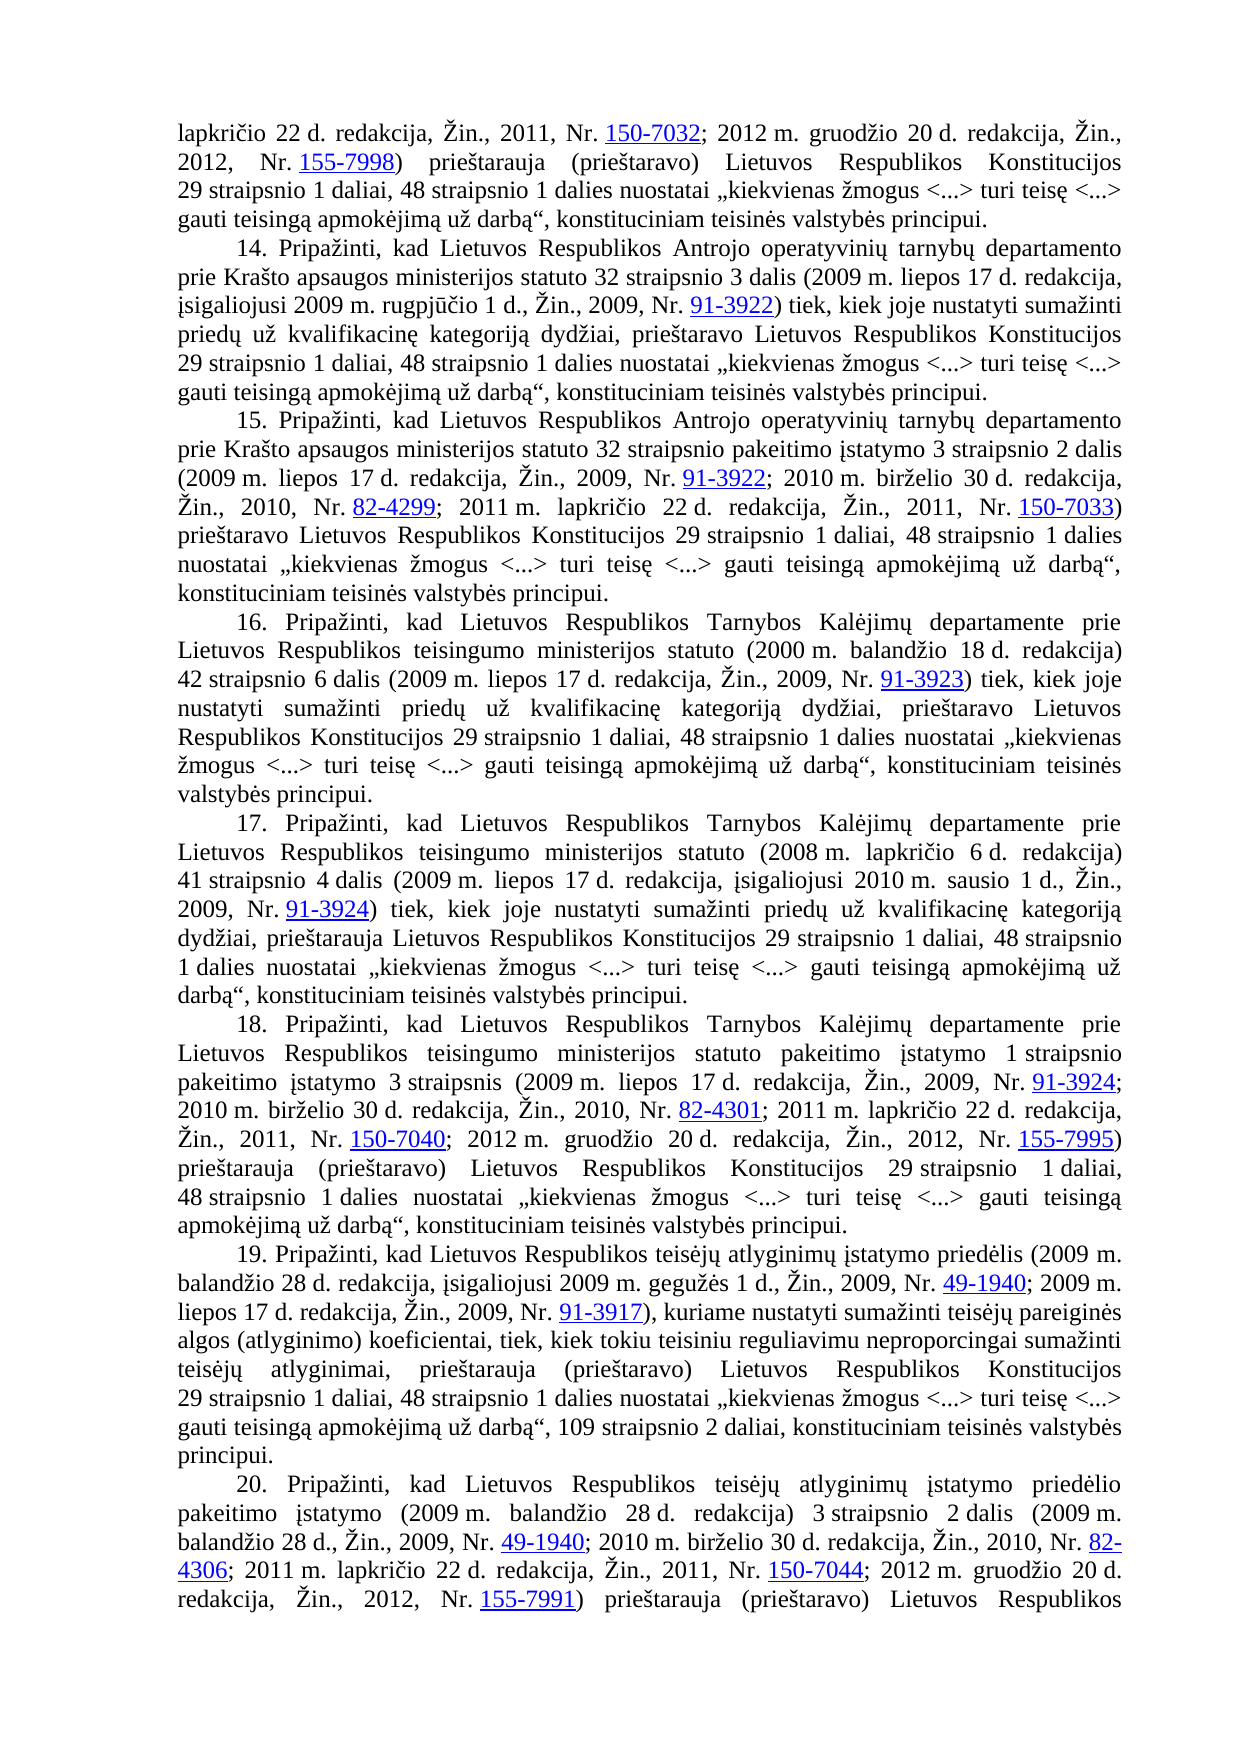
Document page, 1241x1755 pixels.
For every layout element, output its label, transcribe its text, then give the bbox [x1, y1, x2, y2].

text 15. Pripažinti, kad Lietuvos Respublikos Antrojo operatyvinių tarnybų departamento prie Krašto apsaugos ministerijos statuto 32 straipsnio pakeitimo įstatymo 3 straipsnio 2 dalis (2009 m. liepos 17 d. redakcija, Žin., 2009, Nr. 91-3922; 2010 m. birželio 30 d. redakcija, Žin., 2010, Nr. 82-4299; 2011 m. lapkričio 22 d. redakcija, Žin., 2011, Nr. 150-7033) prieštaravo Lietuvos Respublikos Konstitucijos 29 straipsnio 1 daliai, 48 straipsnio 1 dalies nuostatai „kiekvienas žmogus <...> turi teisę <...> gauti teisingą apmokėjimą už darbą“, konstituciniam teisinės valstybės principui. [177, 406, 1122, 607]
text 17. Pripažinti, kad Lietuvos Respublikos Tarnybos Kalėjimų departamente prie Lietuvos Respublikos teisingumo ministerijos statuto (2008 m. lapkričio 6 d. redakcija) 41 straipsnio 4 dalis (2009 m. liepos 17 d. redakcija, įsigaliojusi 2010 m. sausio 1 d., Žin., 2009, Nr. 91-3924) tiek, kiek joje nustatyti sumažinti priedų už kvalifikacinę kategoriją dydžiai, prieštarauja Lietuvos Respublikos Konstitucijos 29 straipsnio 1 daliai, 48 straipsnio 1 dalies nuostatai „kiekvienas žmogus <...> turi teisę <...> gauti teisingą apmokėjimą už darbą“, konstituciniam teisinės valstybės principui. [177, 808, 1122, 1009]
text lapkričio 22 d. redakcija, Žin., 2011, Nr. 150-7032; 2012 m. gruodžio 20 d. redakcija, Žin., 2012, Nr. 155-7998) prieštarauja (prieštaravo) Lietuvos Respublikos Konstitucijos 29 straipsnio 1 daliai, 48 straipsnio 1 dalies nuostatai „kiekvienas žmogus <...> turi teisę <...> gauti teisingą apmokėjimą už darbą“, konstituciniam teisinės valstybės principui. [177, 118, 1122, 233]
text 16. Pripažinti, kad Lietuvos Respublikos Tarnybos Kalėjimų departamente prie Lietuvos Respublikos teisingumo ministerijos statuto (2000 m. balandžio 18 d. redakcija) 42 straipsnio 6 dalis (2009 m. liepos 17 d. redakcija, Žin., 2009, Nr. 91-3923) tiek, kiek joje nustatyti sumažinti priedų už kvalifikacinę kategoriją dydžiai, prieštaravo Lietuvos Respublikos Konstitucijos 29 straipsnio 1 daliai, 48 straipsnio 1 dalies nuostatai „kiekvienas žmogus <...> turi teisę <...> gauti teisingą apmokėjimą už darbą“, konstituciniam teisinės valstybės principui. [177, 607, 1122, 808]
text 20. Pripažinti, kad Lietuvos Respublikos teisėjų atlyginimų įstatymo priedėlio pakeitimo įstatymo (2009 m. balandžio 28 d. redakcija) 3 straipsnio 2 dalis (2009 m. balandžio 28 d., Žin., 2009, Nr. 49-1940; 2010 m. birželio 30 d. redakcija, Žin., 2010, Nr. 82-4306; 2011 m. lapkričio 22 d. redakcija, Žin., 2011, Nr. 150-7044; 2012 m. gruodžio 20 d. redakcija, Žin., 2012, Nr. 155-7991) prieštarauja (prieštaravo) Lietuvos Respublikos [177, 1469, 1122, 1613]
text 19. Pripažinti, kad Lietuvos Respublikos teisėjų atlyginimų įstatymo priedėlis (2009 m. balandžio 28 d. redakcija, įsigaliojusi 2009 m. gegužės 1 d., Žin., 2009, Nr. 49-1940; 2009 m. liepos 17 d. redakcija, Žin., 2009, Nr. 91-3917), kuriame nustatyti sumažinti teisėjų pareiginės algos (atlyginimo) koeficientai, tiek, kiek tokiu teisiniu reguliavimu neproporcingai sumažinti teisėjų atlyginimai, prieštarauja (prieštaravo) Lietuvos Respublikos Konstitucijos 29 straipsnio 1 daliai, 48 straipsnio 1 dalies nuostatai „kiekvienas žmogus <...> turi teisę <...> gauti teisingą apmokėjimą už darbą“, 109 straipsnio 2 daliai, konstituciniam teisinės valstybės principui. [177, 1239, 1122, 1469]
text 14. Pripažinti, kad Lietuvos Respublikos Antrojo operatyvinių tarnybų departamento prie Krašto apsaugos ministerijos statuto 32 straipsnio 3 dalis (2009 m. liepos 17 d. redakcija, įsigaliojusi 2009 m. rugpjūčio 1 d., Žin., 2009, Nr. 91-3922) tiek, kiek joje nustatyti sumažinti priedų už kvalifikacinę kategoriją dydžiai, prieštaravo Lietuvos Respublikos Konstitucijos 29 straipsnio 1 daliai, 48 straipsnio 1 dalies nuostatai „kiekvienas žmogus <...> turi teisę <...> gauti teisingą apmokėjimą už darbą“, konstituciniam teisinės valstybės principui. [177, 233, 1122, 406]
text 18. Pripažinti, kad Lietuvos Respublikos Tarnybos Kalėjimų departamente prie Lietuvos Respublikos teisingumo ministerijos statuto pakeitimo įstatymo 1 straipsnio pakeitimo įstatymo 3 straipsnis (2009 m. liepos 17 d. redakcija, Žin., 2009, Nr. 91-3924; 2010 m. birželio 30 d. redakcija, Žin., 2010, Nr. 82-4301; 2011 m. lapkričio 22 d. redakcija, Žin., 2011, Nr. 150-7040; 2012 m. gruodžio 20 d. redakcija, Žin., 2012, Nr. 155-7995) prieštarauja (prieštaravo) Lietuvos Respublikos Konstitucijos 29 straipsnio 1 daliai, 48 straipsnio 1 dalies nuostatai „kiekvienas žmogus <...> turi teisę <...> gauti teisingą apmokėjimą už darbą“, konstituciniam teisinės valstybės principui. [177, 1009, 1122, 1239]
